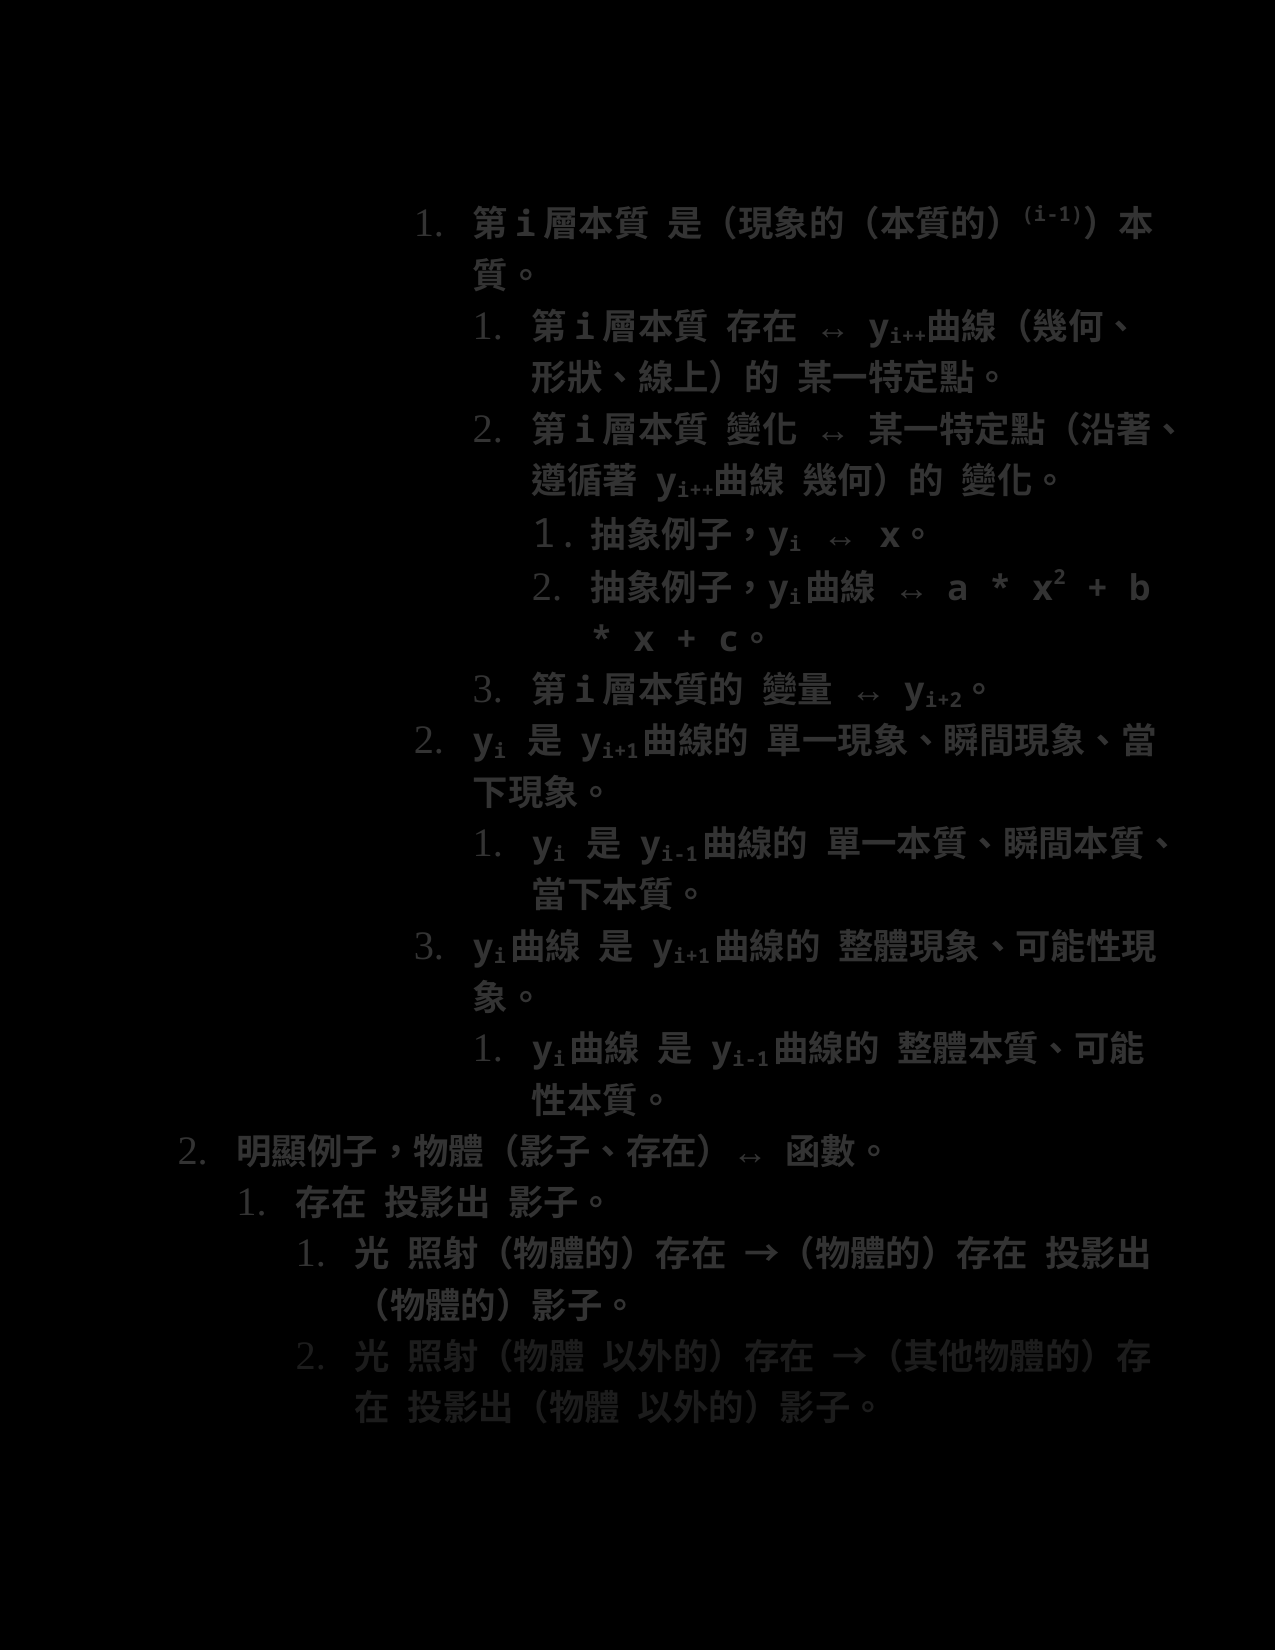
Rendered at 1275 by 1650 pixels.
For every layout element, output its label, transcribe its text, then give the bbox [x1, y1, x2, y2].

list yi曲線 是 yi-1曲線的 整體本質、可能性本質。 [472, 1021, 1157, 1123]
list 抽象例子，yi曲線 ↔ a * x2 + b * x + c。 [532, 559, 1157, 662]
list 明顯例子，物體（影子、存在）↔ 函數。 [177, 1123, 1157, 1174]
list 抽象例子，yi ↔ x。 [532, 504, 1157, 559]
list yi曲線 是 yi+1曲線的 整體現象、可能性現象。 [413, 918, 1157, 1021]
list yi 是 yi+1曲線的 單一現象、瞬間現象、當下現象。 [413, 713, 1157, 816]
list 第i層本質 是（現象的（本質的）(i-1)）本質。 [413, 196, 1157, 298]
list 第i層本質 變化 ↔ 某一特定點（沿著、遵循著 yi++曲線 幾何）的 變化。 [472, 401, 1157, 504]
list 第i層本質 存在 ↔ yi++曲線（幾何、形狀、線上）的 某一特定點。 [472, 298, 1157, 401]
list 存在 投影出 影子。 [236, 1174, 1157, 1226]
list 光 照射（物體的）存在 →（物體的）存在 投影出（物體的）影子。 [295, 1226, 1157, 1328]
list 第i層本質的 變量 ↔ yi+2。 [472, 662, 1157, 713]
list 光 照射（物體 以外的）存在 →（其他物體的）存在 投影出（物體 以外的）影子。 [295, 1328, 1157, 1431]
list yi 是 yi-1曲線的 單一本質、瞬間本質、當下本質。 [472, 816, 1157, 918]
